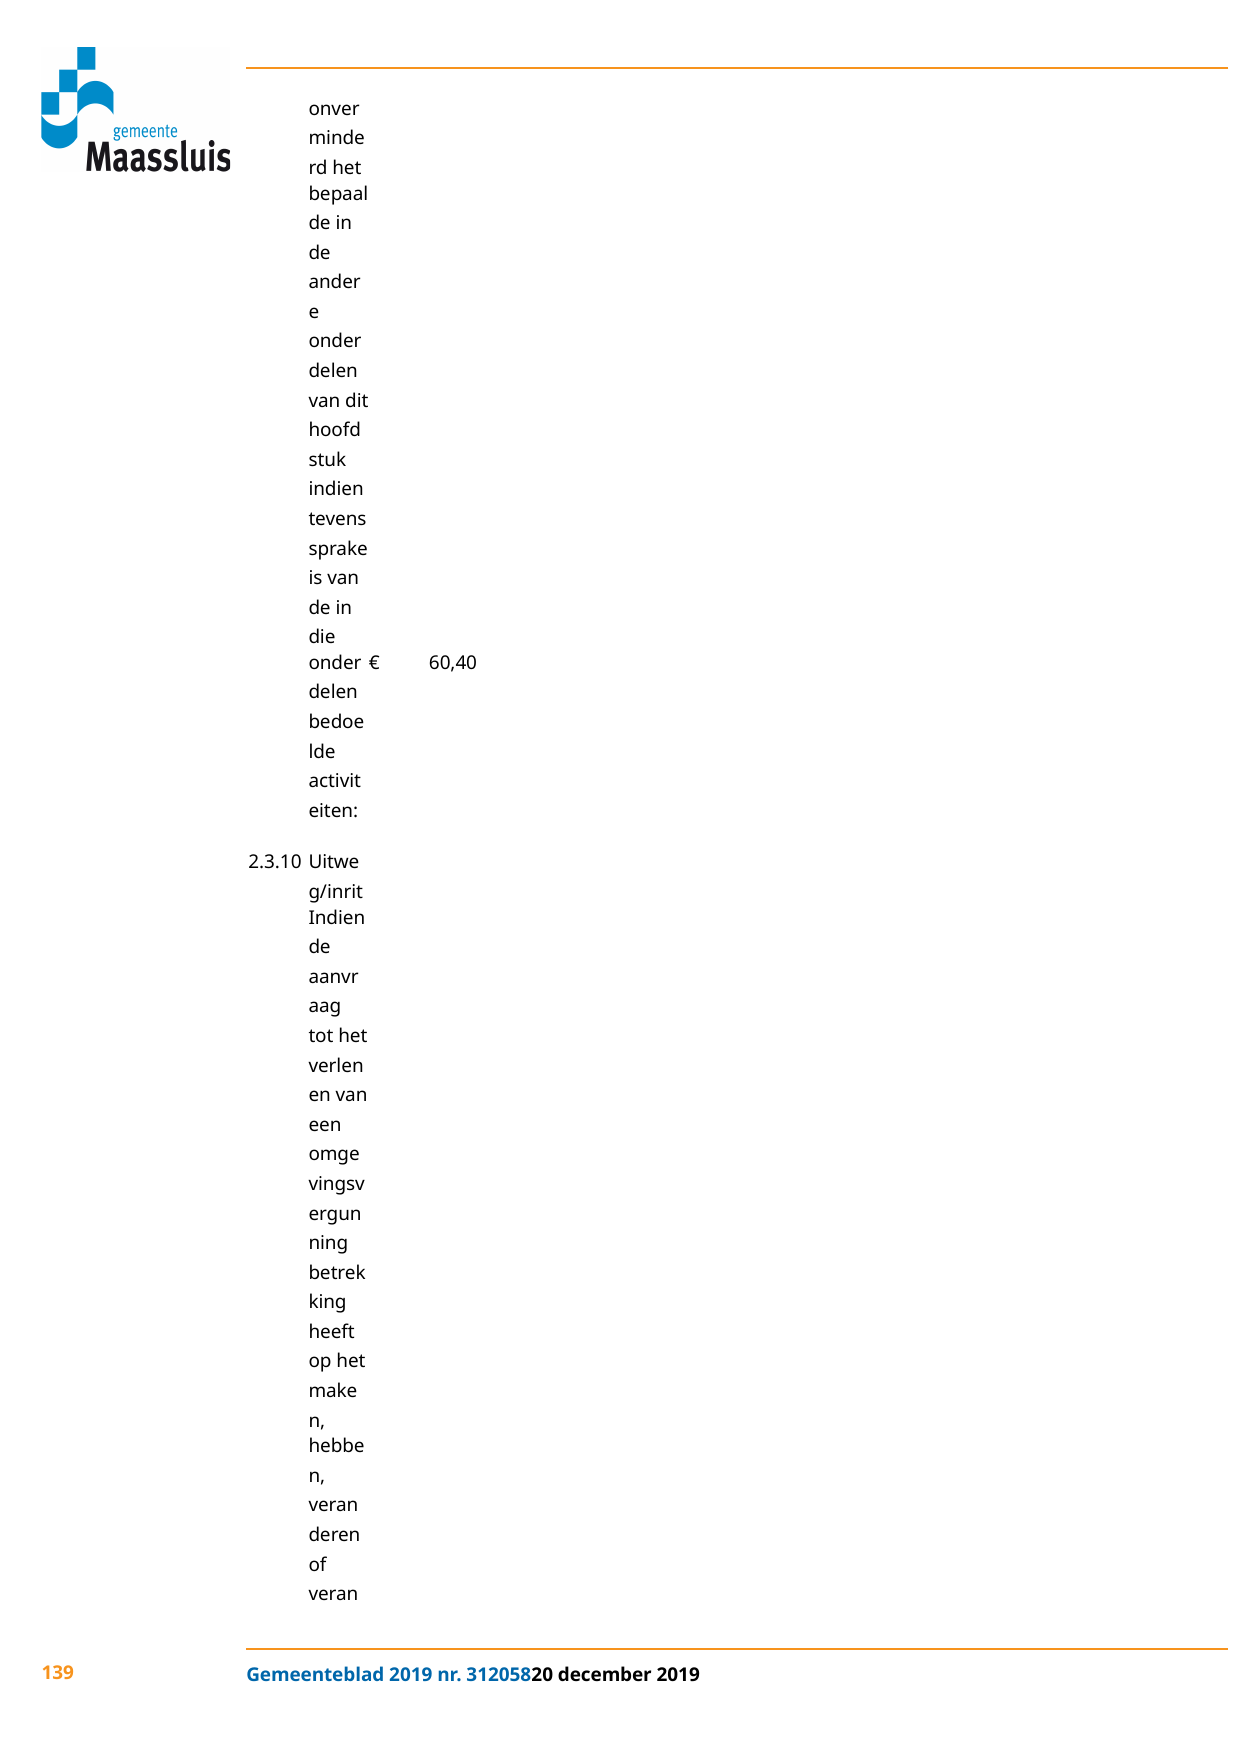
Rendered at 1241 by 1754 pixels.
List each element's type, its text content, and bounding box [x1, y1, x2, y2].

table_cell [248, 95, 308, 180]
table_cell [369, 95, 429, 180]
table_cell bepaalde in de andere onderdelen van dit hoofdstuk indien tevens sprake is van de in die [308, 180, 368, 649]
table_cell [429, 823, 489, 848]
table_cell [489, 904, 549, 1432]
table_cell [429, 849, 489, 904]
table_cell onderdelen bedoelde activiteiten: [308, 649, 368, 823]
table_cell [369, 904, 429, 1432]
table_cell Indien de aanvraag tot het verlenen van een omgevingsvergunning betrekking heeft op het maken, [308, 904, 368, 1432]
table_cell 2.3.10 [248, 849, 308, 904]
table_cell Uitweg/inrit [308, 849, 368, 904]
table_cell [489, 823, 549, 848]
table_cell [429, 95, 489, 180]
table_cell [248, 180, 308, 649]
table_cell [308, 823, 368, 848]
table_cell [369, 1433, 429, 1606]
table_cell [248, 1433, 308, 1606]
table_cell [489, 849, 549, 904]
table_cell [429, 1433, 489, 1606]
table_cell 60,40 [429, 649, 489, 823]
table_cell [489, 95, 549, 180]
picture [41, 47, 77, 92]
table_cell [429, 180, 489, 649]
table_cell [429, 904, 489, 1432]
table_cell [248, 649, 308, 823]
table_cell hebben, veranderen of veran [308, 1433, 368, 1606]
table_cell [369, 180, 429, 649]
picture [41, 47, 231, 172]
table_cell onverminderd het [308, 95, 368, 180]
table_cell [369, 849, 429, 904]
table_cell [248, 823, 308, 848]
table_cell [369, 823, 429, 848]
table_cell [489, 1433, 549, 1606]
table_cell [489, 649, 549, 823]
table_cell [489, 180, 549, 649]
table_cell € [369, 649, 429, 823]
table_cell [248, 904, 308, 1432]
